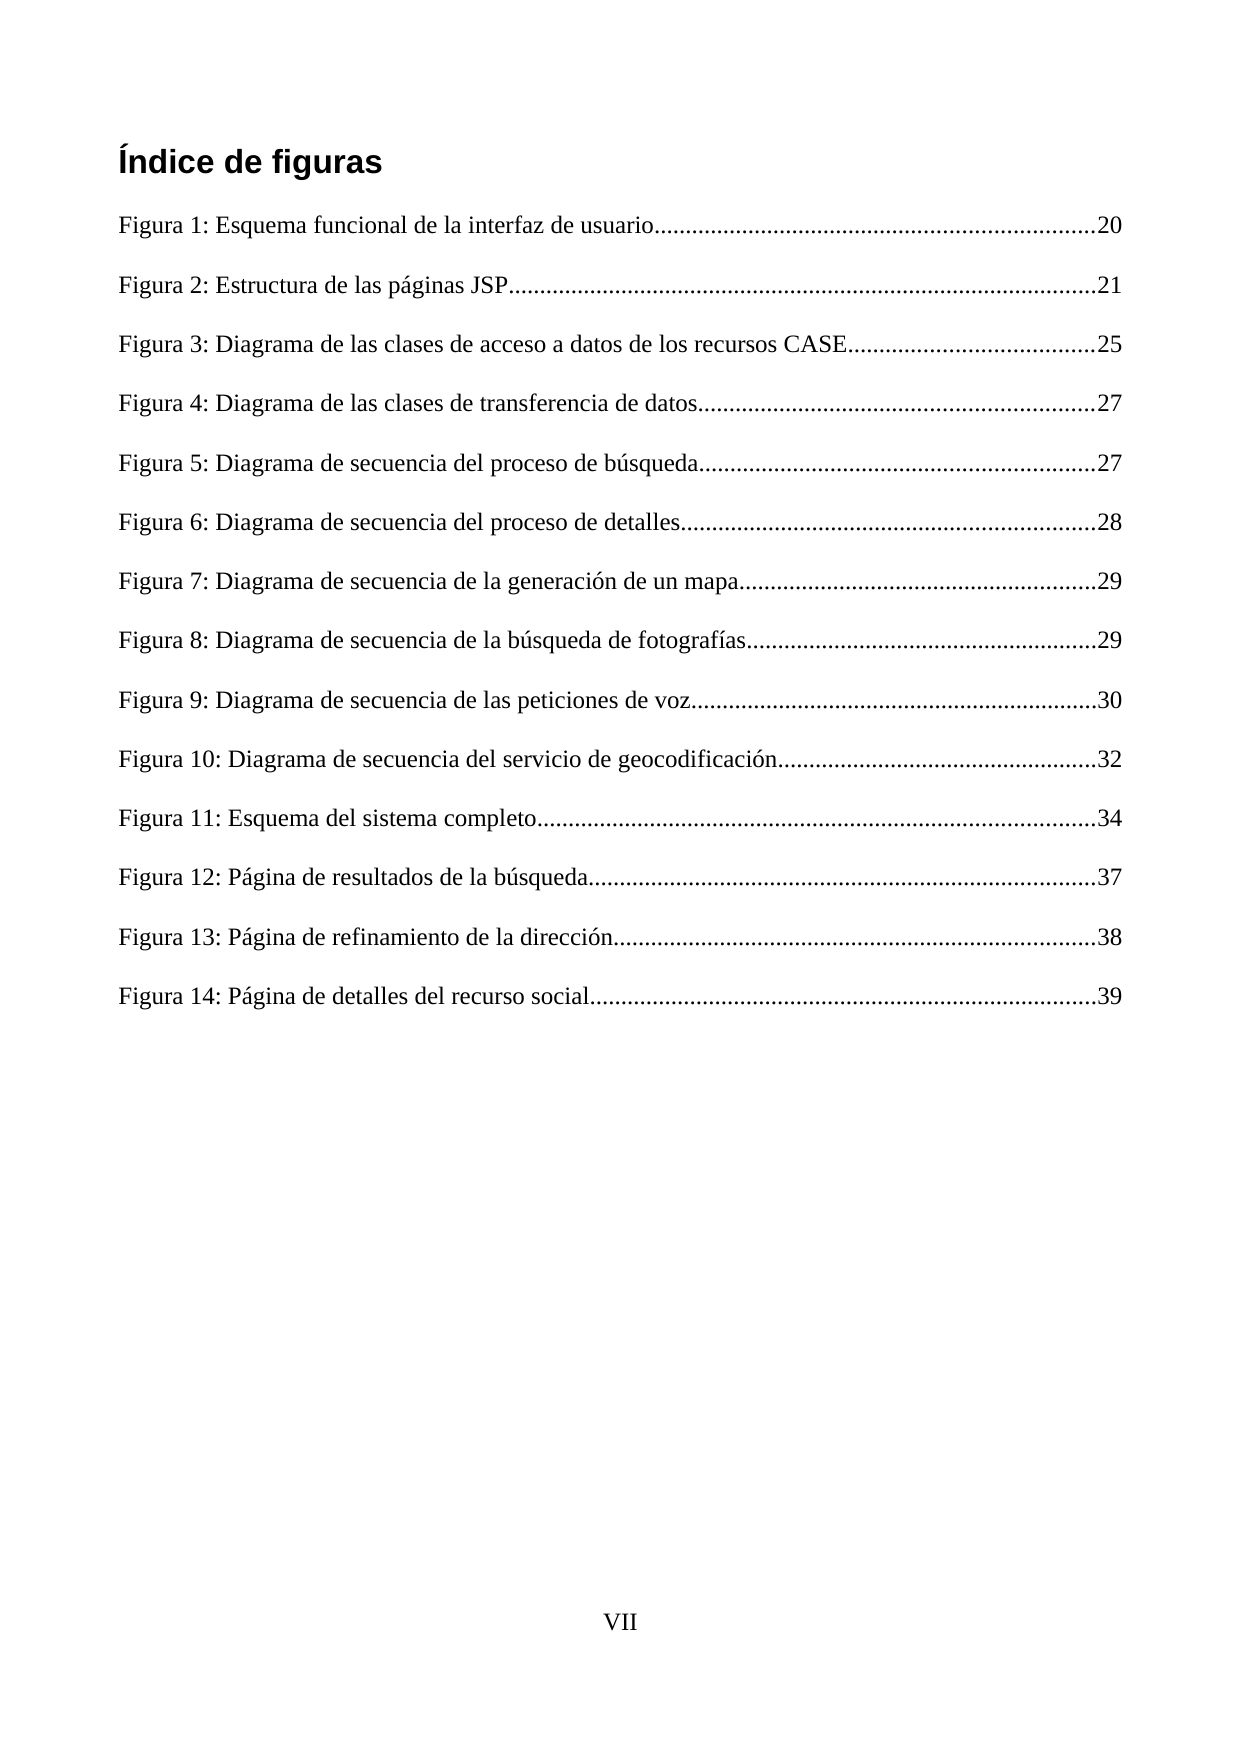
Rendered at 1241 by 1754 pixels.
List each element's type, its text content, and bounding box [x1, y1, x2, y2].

text Figura 13: Página de refinamiento de la dirección 38 [118, 923, 1122, 951]
text Figura 11: Esquema del sistema completo 34 [118, 804, 1122, 832]
text Figura 4: Diagrama de las clases de transferencia de datos 27 [118, 389, 1122, 417]
text Figura 12: Página de resultados de la búsqueda 37 [118, 863, 1122, 891]
text Figura 2: Estructura de las páginas JSP 21 [118, 271, 1122, 298]
text Figura 7: Diagrama de secuencia de la generación de un mapa 29 [118, 567, 1122, 595]
text Figura 14: Página de detalles del recurso social 39 [118, 982, 1122, 1010]
text Figura 10: Diagrama de secuencia del servicio de geocodificación 32 [118, 745, 1122, 773]
text Figura 1: Esquema funcional de la interfaz de usuario 20 [118, 212, 1122, 239]
text Figura 5: Diagrama de secuencia del proceso de búsqueda 27 [118, 449, 1122, 476]
text Figura 8: Diagrama de secuencia de la búsqueda de fotografías 29 [118, 626, 1122, 654]
subtitle Índice de figuras [118, 143, 1122, 180]
text Figura 6: Diagrama de secuencia del proceso de detalles 28 [118, 508, 1122, 536]
text Figura 9: Diagrama de secuencia de las peticiones de voz 30 [118, 686, 1122, 713]
text Figura 3: Diagrama de las clases de acceso a datos de los recursos CASE 25 [118, 330, 1122, 358]
